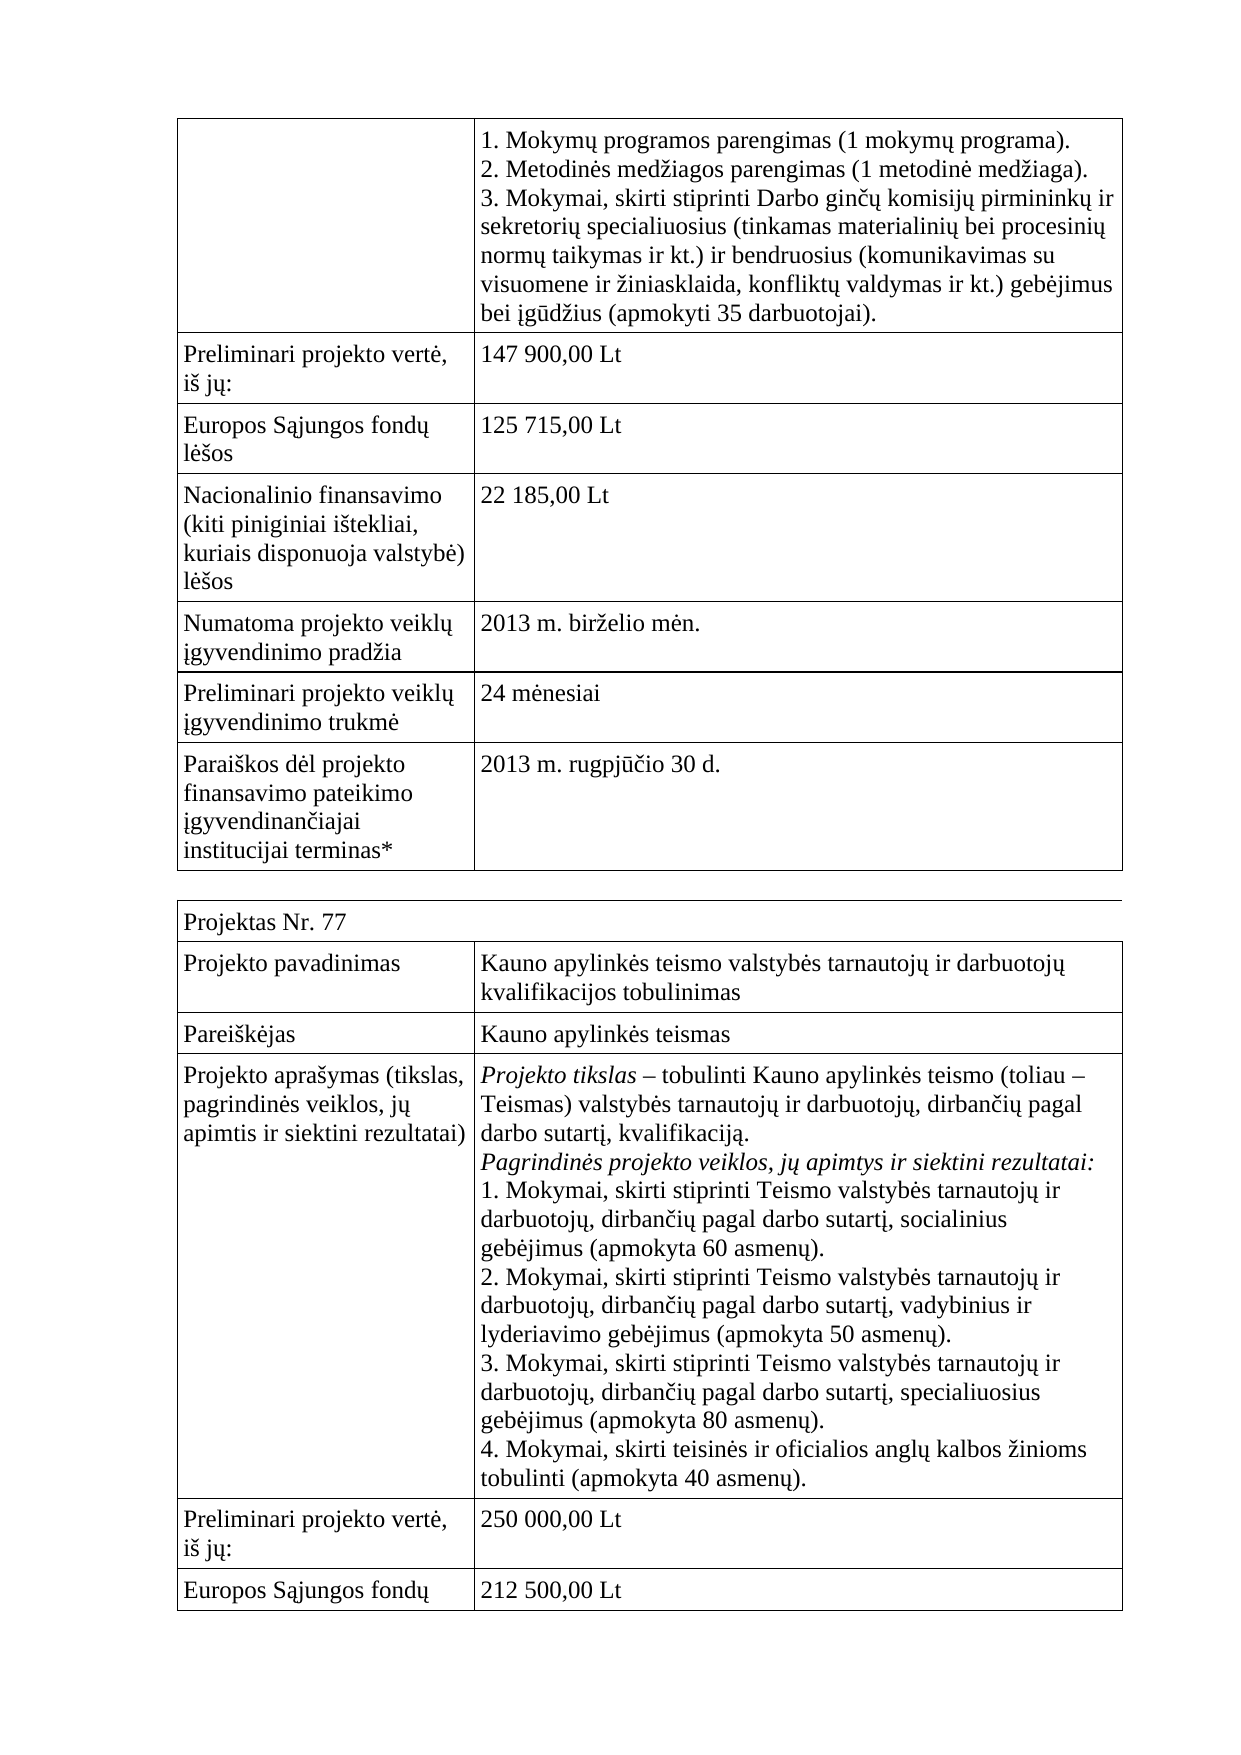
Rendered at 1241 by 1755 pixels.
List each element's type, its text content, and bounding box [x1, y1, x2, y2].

table_cell 2013 m. birželio mėn. [475, 602, 1122, 671]
table_cell Numatoma projekto veiklų įgyvendinimo pradžia [178, 602, 474, 671]
table_cell Projekto aprašymas (tikslas, pagrindinės veiklos, jų apimtis ir siektini rezultatai) [178, 1054, 474, 1497]
table_cell Preliminari projekto veiklų įgyvendinimo trukmė [178, 673, 474, 742]
table_cell Preliminari projekto vertė, iš jų: [178, 1499, 474, 1568]
table_cell Kauno apylinkės teismas [475, 1013, 1122, 1053]
table_cell 2013 m. rugpjūčio 30 d. [475, 743, 1122, 870]
table_cell 250 000,00 Lt [475, 1499, 1122, 1568]
table_cell Projekto tikslas – tobulinti Kauno apylinkės teismo (toliau – Teismas) valstybės tarnautojų ir darbuotojų, dirbančių pagal darbo sutartį, kvalifikaciją. Pagrindinės projekto veiklos, jų apimtys ir siektini rezultatai: 1. Mokymai, skirti stiprinti Teismo valstybės tarnautojų ir darbuotojų, dirbančių pagal darbo sutartį, socialinius gebėjimus (apmokyta 60 asmenų). 2. Mokymai, skirti stiprinti Teismo valstybės tarnautojų ir darbuotojų, dirbančių pagal darbo sutartį, vadybinius ir lyderiavimo gebėjimus (apmokyta 50 asmenų). 3. Mokymai, skirti stiprinti Teismo valstybės tarnautojų ir darbuotojų, dirbančių pagal darbo sutartį, specialiuosius gebėjimus (apmokyta 80 asmenų). 4. Mokymai, skirti teisinės ir oficialios anglų kalbos žinioms tobulinti (apmokyta 40 asmenų). [475, 1054, 1122, 1497]
table_cell 212 500,00 Lt [475, 1569, 1122, 1609]
table_cell Preliminari projekto vertė, iš jų: [178, 333, 474, 403]
table_cell 24 mėnesiai [475, 673, 1122, 742]
table_cell 125 715,00 Lt [475, 404, 1122, 473]
table_cell Pareiškėjas [178, 1013, 474, 1053]
table_header Projektas Nr. 77 [178, 901, 1122, 941]
table_cell Projekto pavadinimas [178, 942, 474, 1012]
table_cell 22 185,00 Lt [475, 474, 1122, 601]
table_cell Nacionalinio finansavimo (kiti piniginiai ištekliai, kuriais disponuoja valstybė) lėšos [178, 474, 474, 601]
table_cell Kauno apylinkės teismo valstybės tarnautojų ir darbuotojų kvalifikacijos tobulinimas [475, 942, 1122, 1012]
table_cell Paraiškos dėl projekto finansavimo pateikimo įgyvendinančiajai institucijai terminas* [178, 743, 474, 870]
table_cell Europos Sąjungos fondų lėšos [178, 404, 474, 473]
table_cell [178, 119, 474, 332]
table_cell 147 900,00 Lt [475, 333, 1122, 403]
table_cell 1. Mokymų programos parengimas (1 mokymų programa). 2. Metodinės medžiagos parengimas (1 metodinė medžiaga). 3. Mokymai, skirti stiprinti Darbo ginčų komisijų pirmininkų ir sekretorių specialiuosius (tinkamas materialinių bei procesinių normų taikymas ir kt.) ir bendruosius (komunikavimas su visuomene ir žiniasklaida, konfliktų valdymas ir kt.) gebėjimus bei įgūdžius (apmokyti 35 darbuotojai). [475, 119, 1122, 332]
table_cell Europos Sąjungos fondų [178, 1569, 474, 1609]
